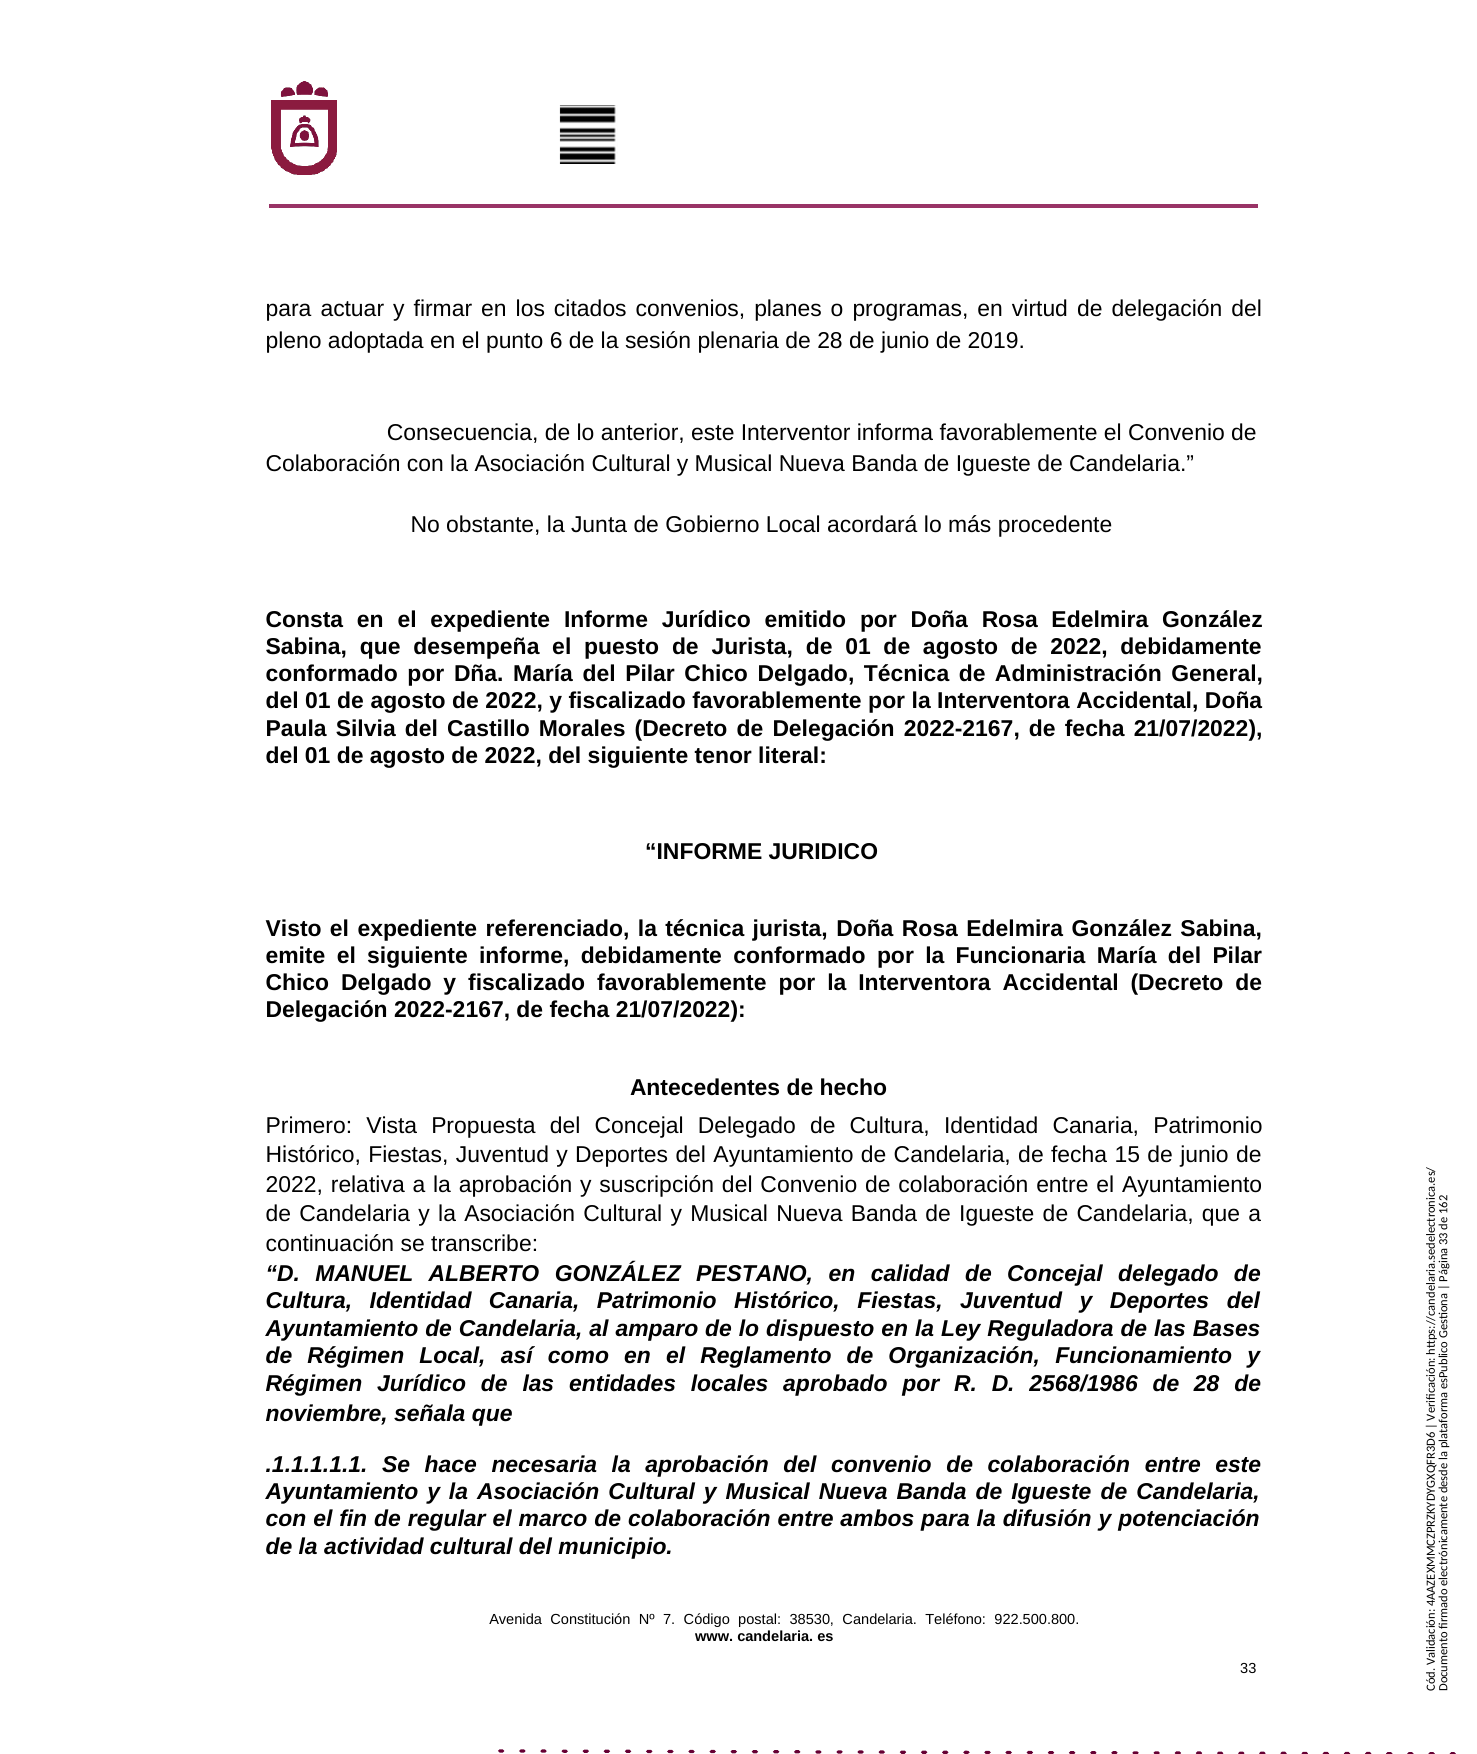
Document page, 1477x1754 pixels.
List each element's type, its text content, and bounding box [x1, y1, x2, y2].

text Primero: Vista Propuesta del Concejal Delegado de Cultura, Identidad Canaria, Patrimonio Histórico, Fiestas, Juventud y Deportes del Ayuntamiento de Candelaria, de fecha 15 de junio de 2022, relativa a la aprobación y suscripción del Convenio de colaboración entre el Ayuntamiento de Candelaria y la Asociación Cultural y Musical Nueva Banda de Igueste de Candelaria, que a continuación se transcribe: [265, 1112, 1263, 1256]
text Consecuencia, de lo anterior, este Interventor informa favorablemente el Convenio de [229, 419, 1263, 446]
text para actuar y firmar en los citados convenios, planes o programas, en virtud de delegación del pleno adoptada en el punto 6 de la sesión plenaria de 28 de junio de 2019. [265, 295, 1263, 354]
text Consta en el expediente Informe Jurídico emitido por Doña Rosa Edelmira González Sabina, que desempeña el puesto de Jurista, de 01 de agosto de 2022, debidamente conformado por Dña. María del Pilar Chico Delgado, Técnica de Administración General, del 01 de agosto de 2022, y fiscalizado favorablemente por la Interventora Accidental, Doña Paula Silvia del Castillo Morales (Decreto de Delegación 2022-2167, de fecha 21/07/2022), del 01 de agosto de 2022, del siguiente tenor literal: [265, 606, 1263, 768]
text Visto el expediente referenciado, la técnica jurista, Doña Rosa Edelmira González Sabina, emite el siguiente informe, debidamente conformado por la Funcionaria María del Pilar Chico Delgado y fiscalizado favorablemente por la Interventora Accidental (Decreto de Delegación 2022-2167, de fecha 21/07/2022): [265, 915, 1263, 1023]
text .1.1.1.1.1. Se hace necesaria la aprobación del convenio de colaboración entre este Ayuntamiento y la Asociación Cultural y Musical Nueva Banda de Igueste de Candelaria, con el fin de regular el marco de colaboración entre ambos para la difusión y potenciación de la actividad cultural del municipio. [265, 1451, 1263, 1559]
text No obstante, la Junta de Gobierno Local acordará lo más procedente [256, 511, 1273, 538]
subtitle Antecedentes de hecho [329, 1073, 1201, 1100]
subtitle “INFORME JURIDICO [329, 838, 1200, 864]
text “D. MANUEL ALBERTO GONZÁLEZ PESTANO, en calidad de Concejal delegado de Cultura, Identidad Canaria, Patrimonio Histórico, Fiestas, Juventud y Deportes del Ayuntamiento de Candelaria, al amparo de lo dispuesto en la Ley Reguladora de las Bases de Régimen Local, así como en el Reglamento de Organización, Funcionamiento y Régimen Jurídico de las entidades locales aprobado por R. D. 2568/1986 de 28 de noviembre, señala que [265, 1260, 1263, 1427]
text Colaboración con la Asociación Cultural y Musical Nueva Banda de Igueste de Candelaria.” [265, 448, 1263, 477]
